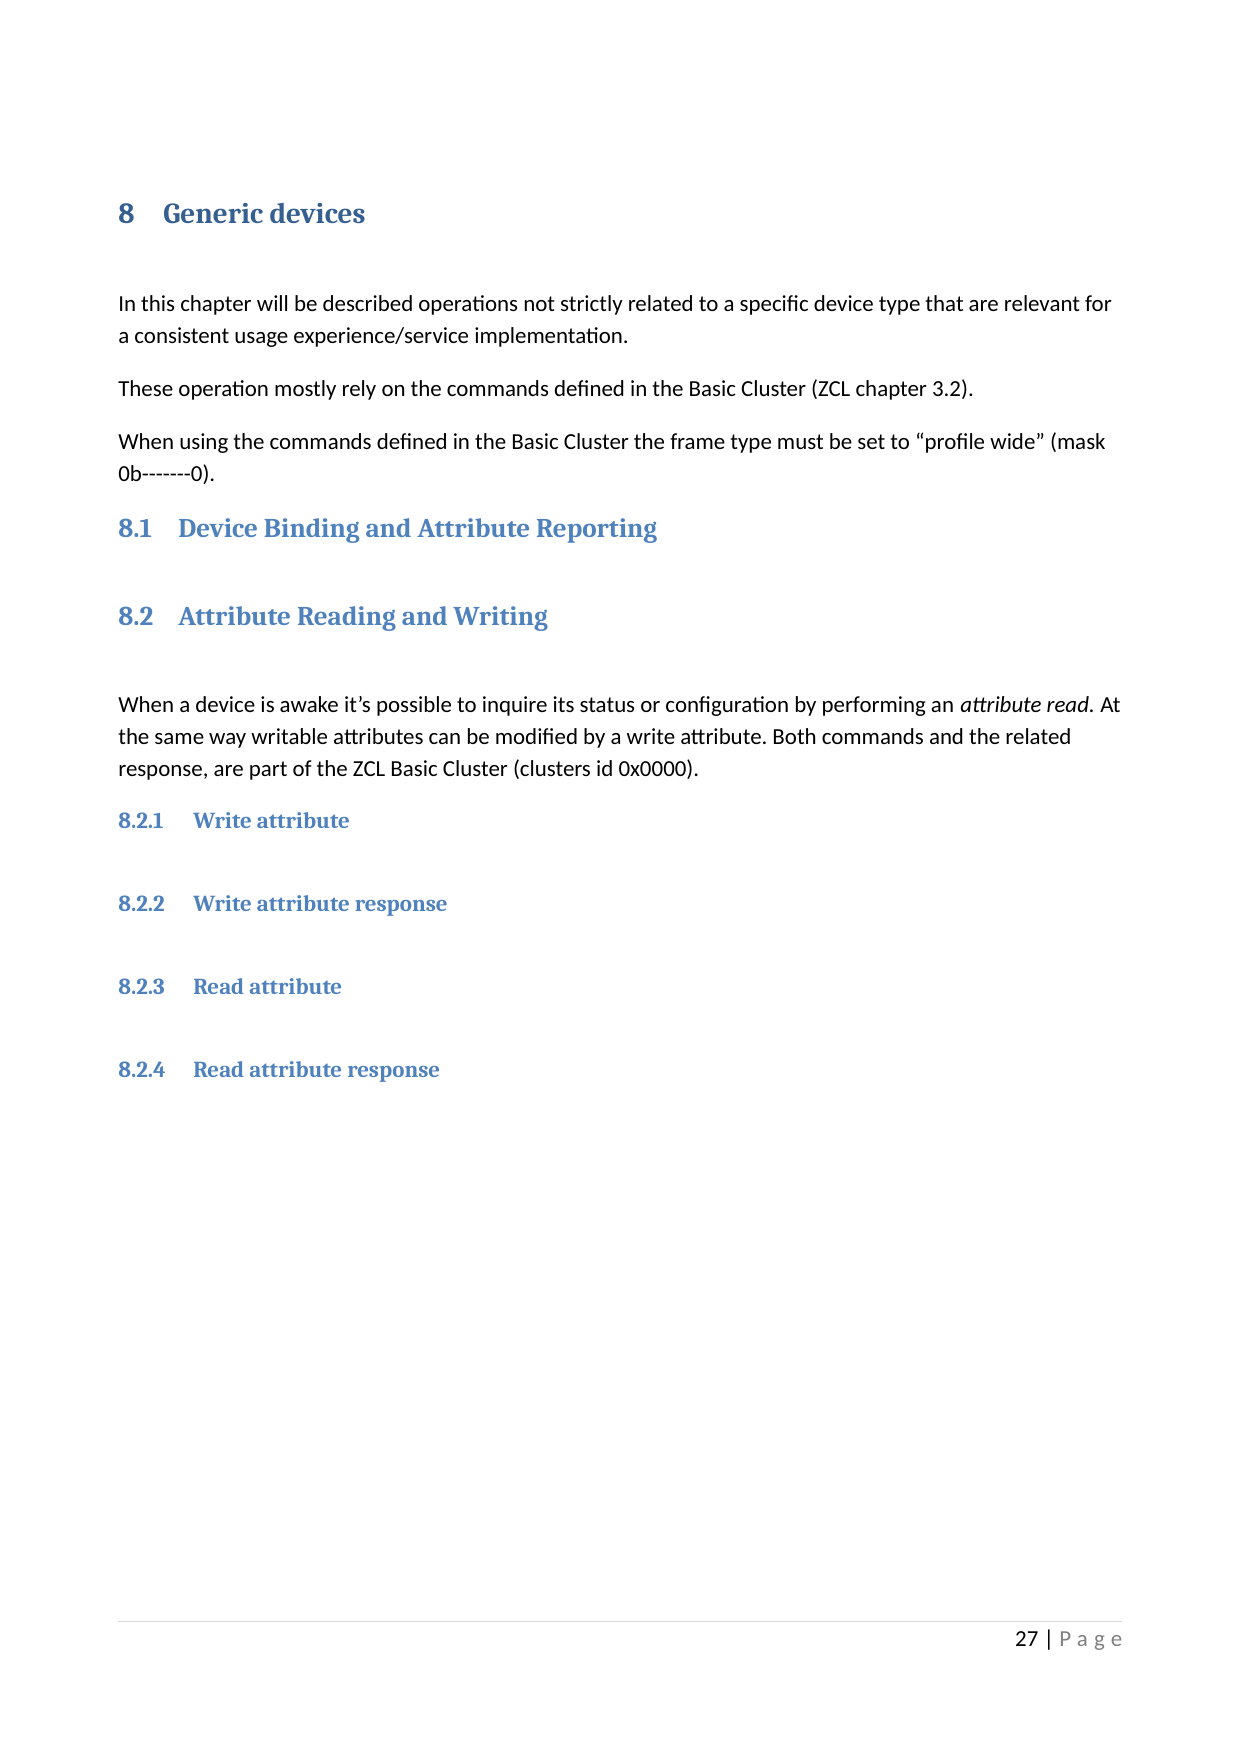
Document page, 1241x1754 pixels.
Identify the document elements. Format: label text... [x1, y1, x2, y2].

subtitle Read attribute [118, 974, 1122, 1000]
text These operation mostly rely on the commands defined in the Basic Cluster (ZCL chapter 3.2). [118, 374, 1122, 402]
text When a device is awake it’s possible to inquire its status or configuration by performing an attribute read. At the same way writable attributes can be modified by a write attribute. Both commands and the related response, are part of the ZCL Basic Cluster (clusters id 0x0000). [118, 690, 1122, 782]
text In this chapter will be described operations not strictly related to a specific device type that are relevant for a consistent usage experience/service implementation. [118, 289, 1122, 349]
subtitle Attribute Reading and Writing [118, 601, 1122, 632]
subtitle Device Binding and Attribute Reporting [118, 513, 1122, 544]
subtitle Generic devices [118, 198, 1122, 231]
subtitle Write attribute [118, 807, 1122, 834]
subtitle Write attribute response [118, 891, 1122, 917]
subtitle Read attribute response [118, 1057, 1122, 1083]
text When using the commands defined in the Basic Cluster the frame type must be set to “profile wide” (mask 0b-------0). [118, 427, 1122, 488]
